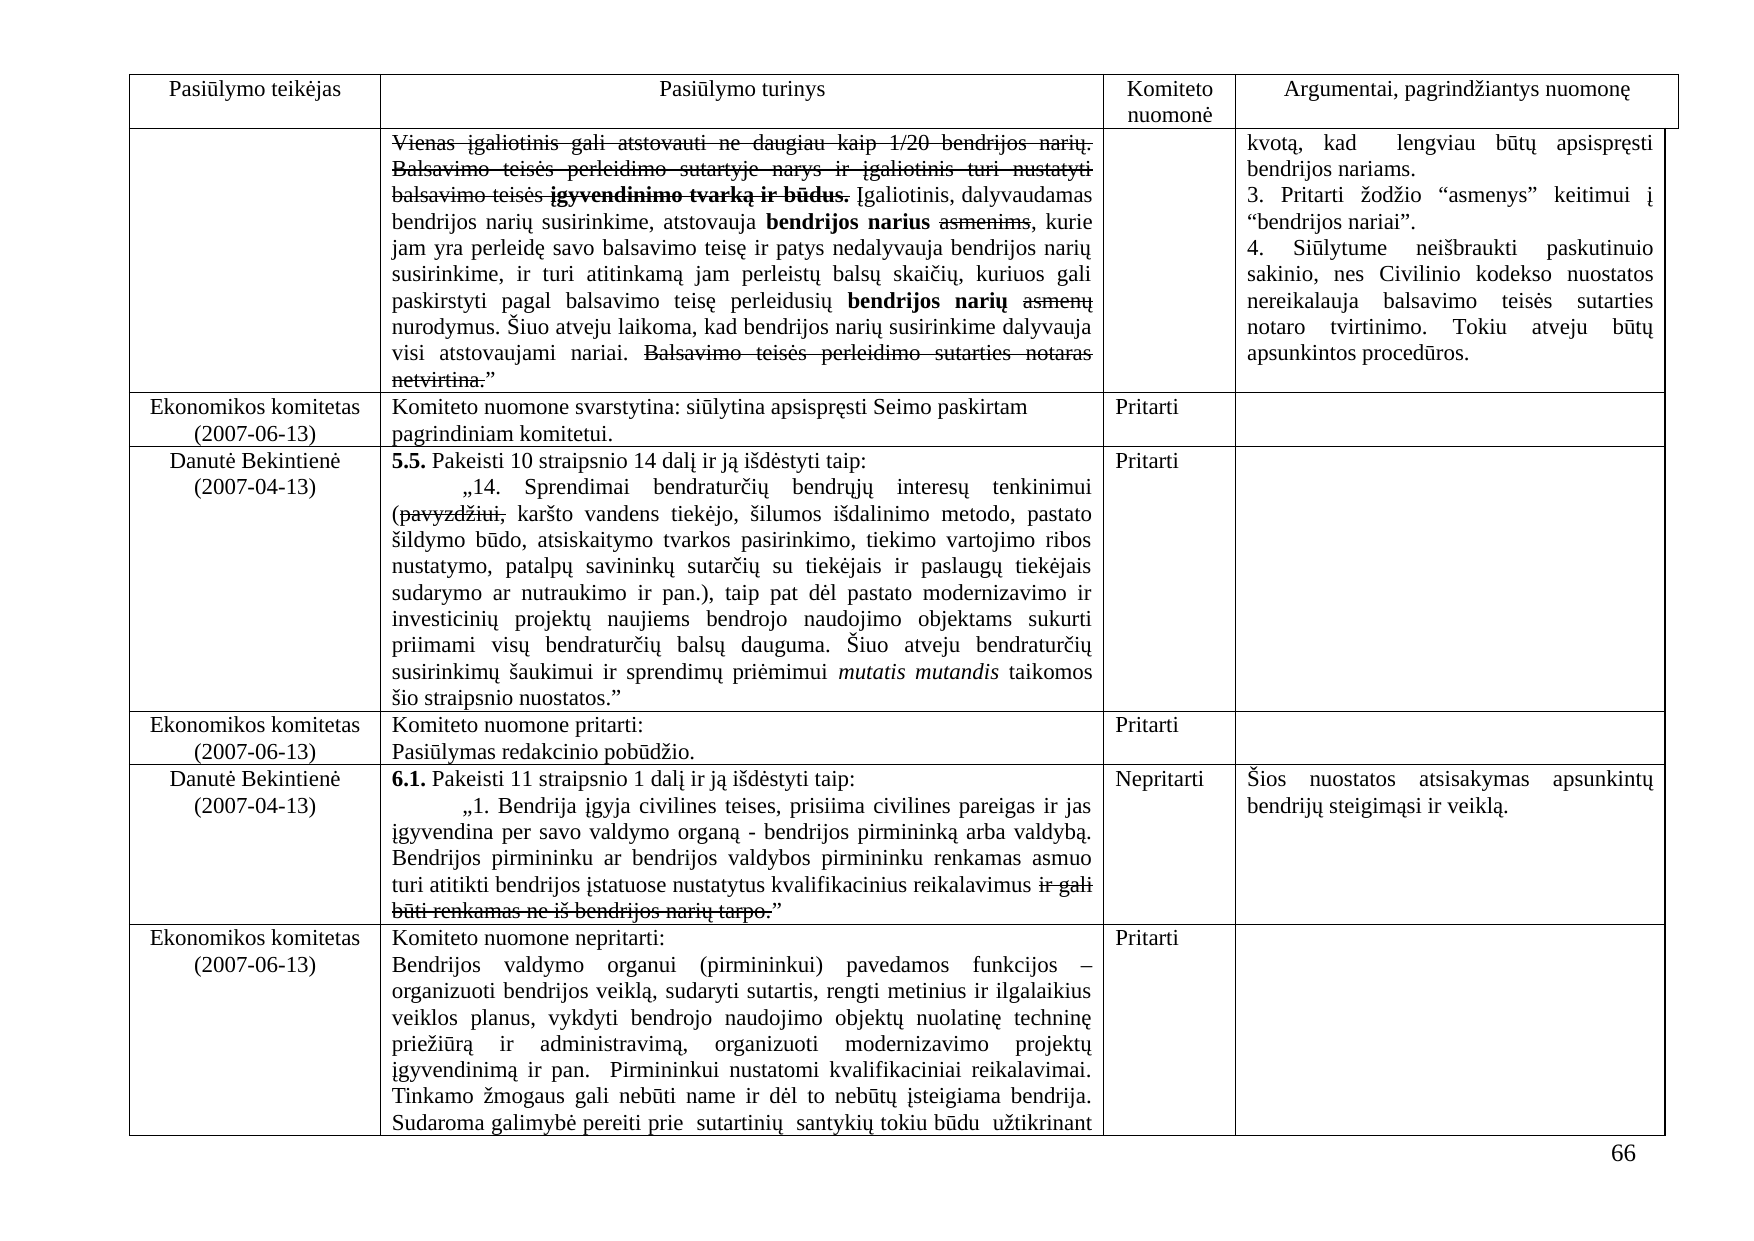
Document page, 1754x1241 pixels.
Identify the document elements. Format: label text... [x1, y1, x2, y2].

table_cell Ekonomikos komitetas (2007-06-13) [130, 925, 380, 1135]
table_cell Komiteto nuomone svarstytina: siūlytina apsispręsti Seimo paskirtam pagrindiniam komitetui. [381, 393, 1103, 446]
table_cell [1236, 925, 1664, 1135]
table_header Pasiūlymo teikėjas [130, 75, 380, 128]
table_cell Komiteto nuomone pritarti: Pasiūlymas redakcinio pobūdžio. [381, 712, 1103, 764]
table_header Komiteto nuomonė [1104, 75, 1235, 128]
table_cell [1666, 446, 1678, 711]
table_cell 6.1. Pakeisti 11 straipsnio 1 dalį ir ją išdėstyti taip: „1. Bendrija įgyja civilines teises, prisiima civilines pareigas ir jas įgyvendina per savo valdymo organą - bendrijos pirmininką arba valdybą. Bendrijos pirmininku ar bendrijos valdybos pirmininku renkamas asmuo turi atitikti bendrijos įstatuose nustatytus kvalifikacinius reikalavimus ir gali būti renkamas ne iš bendrijos narių tarpo.” [381, 765, 1103, 923]
table_cell Šios nuostatos atsisakymas apsunkintų bendrijų steigimąsi ir veiklą. [1236, 765, 1664, 923]
table_cell 5.5. Pakeisti 10 straipsnio 14 dalį ir ją išdėstyti taip: „14. Sprendimai bendraturčių bendrųjų interesų tenkinimui (pavyzdžiui, karšto vandens tiekėjo, šilumos išdalinimo metodo, pastato šildymo būdo, atsiskaitymo tvarkos pasirinkimo, tiekimo vartojimo ribos nustatymo, patalpų savininkų sutarčių su tiekėjais ir paslaugų tiekėjais sudarymo ar nutraukimo ir pan.), taip pat dėl pastato modernizavimo ir investicinių projektų naujiems bendrojo naudojimo objektams sukurti priimami visų bendraturčių balsų dauguma. Šiuo atveju bendraturčių susirinkimų šaukimui ir sprendimų priėmimui mutatis mutandis taikomos šio straipsnio nuostatos.” [381, 447, 1103, 711]
table_cell [1104, 129, 1235, 392]
table_cell [1236, 393, 1664, 446]
table_cell Vienas įgaliotinis gali atstovauti ne daugiau kaip 1/20 bendrijos narių. Balsavimo teisės perleidimo sutartyje narys ir įgaliotinis turi nustatyti balsavimo teisės įgyvendinimo tvarką ir būdus. Įgaliotinis, dalyvaudamas bendrijos narių susirinkime, atstovauja bendrijos narius asmenims, kurie jam yra perleidę savo balsavimo teisę ir patys nedalyvauja bendrijos narių susirinkime, ir turi atitinkamą jam perleistų balsų skaičių, kuriuos gali paskirstyti pagal balsavimo teisę perleidusių bendrijos narių asmenų nurodymus. Šiuo atveju laikoma, kad bendrijos narių susirinkime dalyvauja visi atstovaujami nariai. Balsavimo teisės perleidimo sutarties notaras netvirtina.” [381, 129, 1103, 392]
table_cell [1666, 392, 1678, 446]
table_cell Danutė Bekintienė (2007-04-13) [130, 765, 380, 923]
table_cell [1236, 447, 1664, 711]
table_cell Pritarti [1104, 393, 1235, 446]
table_cell Ekonomikos komitetas (2007-06-13) [130, 393, 380, 446]
table_cell [130, 129, 380, 392]
table_cell [1666, 924, 1678, 1135]
table_cell Ekonomikos komitetas (2007-06-13) [130, 712, 380, 764]
table_cell [1666, 129, 1678, 392]
table_cell Pritarti [1104, 925, 1235, 1135]
table_cell Pritarti [1104, 712, 1235, 764]
table_cell kvotą, kad lengviau būtų apsispręsti bendrijos nariams. 3. Pritarti žodžio “asmenys” keitimui į “bendrijos nariai”. 4. Siūlytume neišbraukti paskutinuio sakinio, nes Civilinio kodekso nuostatos nereikalauja balsavimo teisės sutarties notaro tvirtinimo. Tokiu atveju būtų apsunkintos procedūros. [1236, 129, 1664, 392]
table_cell [1236, 712, 1664, 764]
table_cell Nepritarti [1104, 765, 1235, 923]
table_cell Pritarti [1104, 447, 1235, 711]
table_cell [1666, 764, 1678, 923]
table_cell [1666, 711, 1678, 764]
table_cell Danutė Bekintienė (2007-04-13) [130, 447, 380, 711]
table_header Argumentai, pagrindžiantys nuomonę [1236, 75, 1678, 128]
table_header Pasiūlymo turinys [381, 75, 1103, 128]
table_cell Komiteto nuomone nepritarti: Bendrijos valdymo organui (pirmininkui) pavedamos funkcijos – organizuoti bendrijos veiklą, sudaryti sutartis, rengti metinius ir ilgalaikius veiklos planus, vykdyti bendrojo naudojimo objektų nuolatinę techninę priežiūrą ir administravimą, organizuoti modernizavimo projektų įgyvendinimą ir pan. Pirmininkui nustatomi kvalifikaciniai reikalavimai. Tinkamo žmogaus gali nebūti name ir dėl to nebūtų įsteigiama bendrija. Sudaroma galimybė pereiti prie sutartinių santykių tokiu būdu užtikrinant [381, 925, 1103, 1135]
